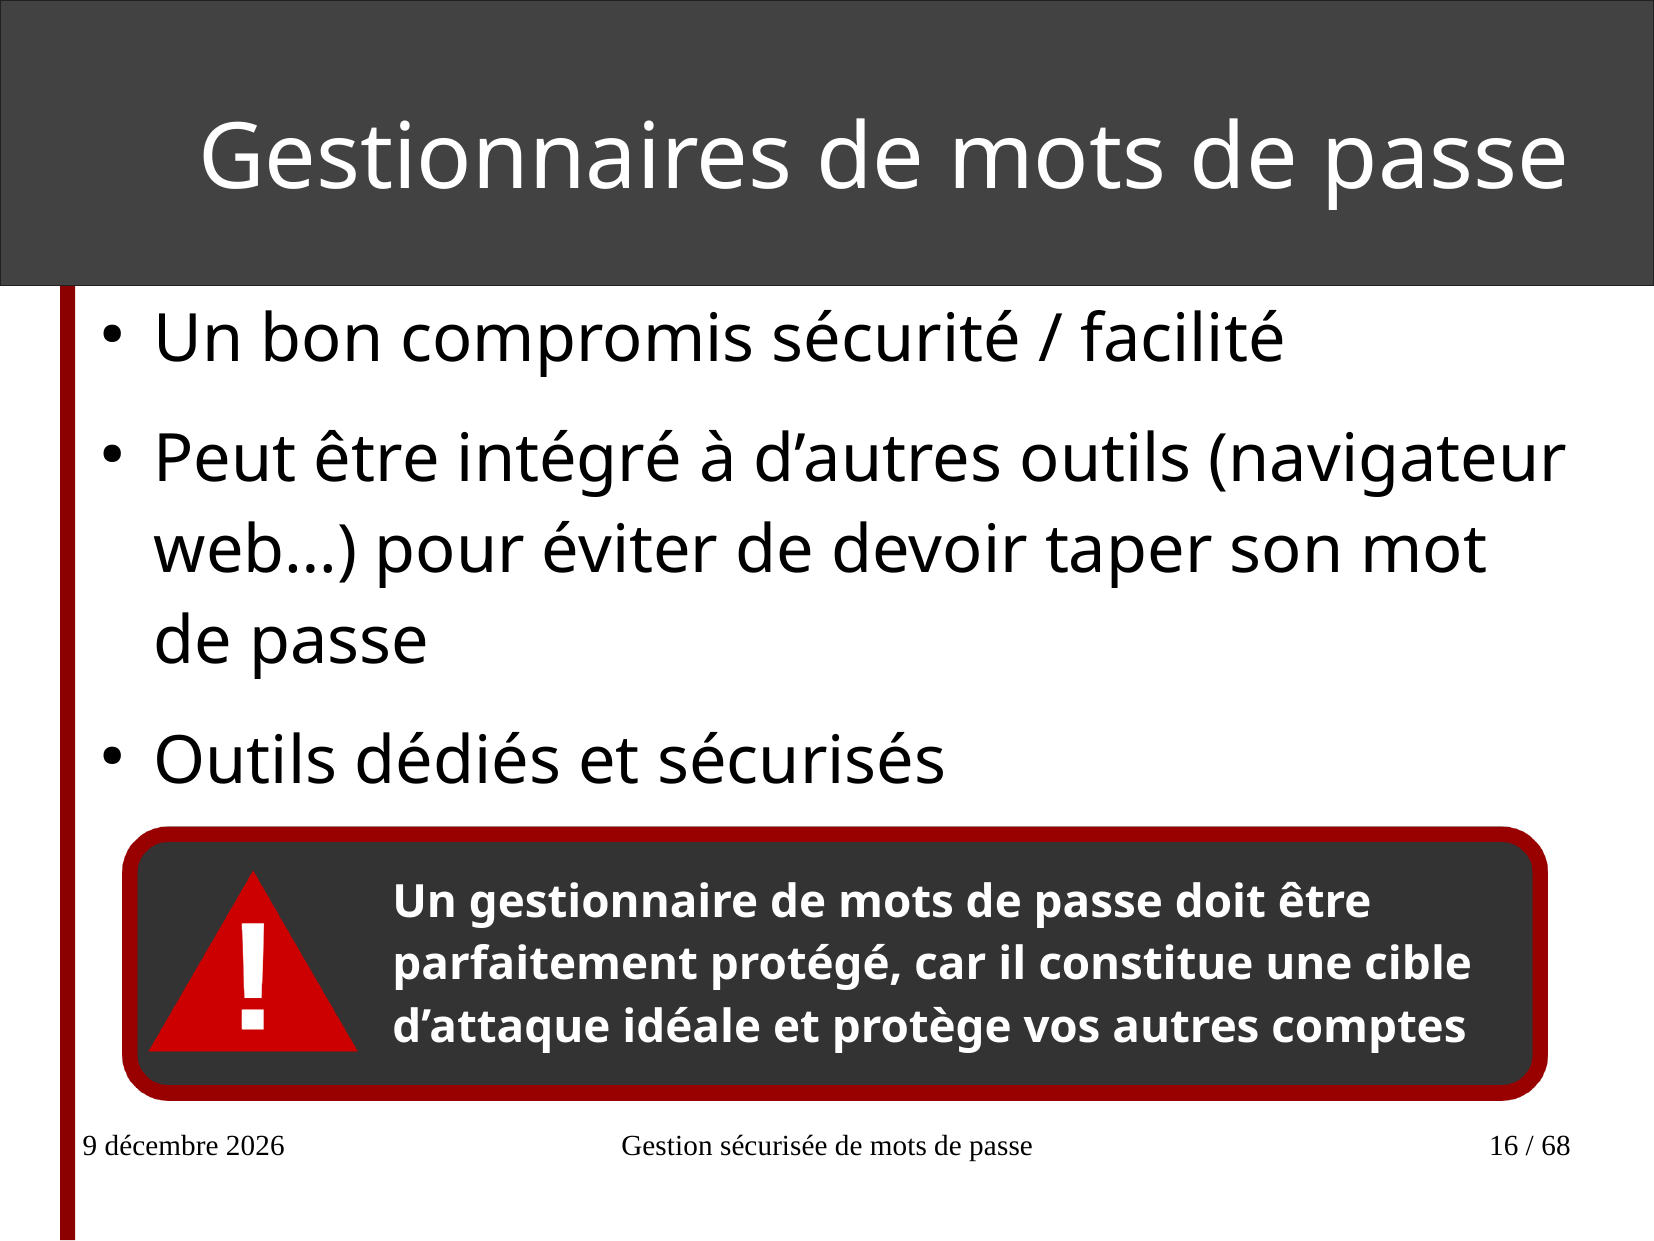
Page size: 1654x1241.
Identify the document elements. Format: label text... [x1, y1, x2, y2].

title Gestionnaires de mots de passe [82, 49, 1571, 257]
picture [95, 799, 1575, 1126]
text_box Un gestionnaire de mots de passe doit être parfaitement protégé, car il constitue une cible d’attaque idéale et protège vos autres comptes [377, 860, 1518, 1064]
list Un bon compromis sécurité / facilité Peut être intégré à d’autres outils (navigateur web…) pour éviter de devoir taper son mot de passe Outils dédiés et sécurisés [82, 290, 1571, 1010]
